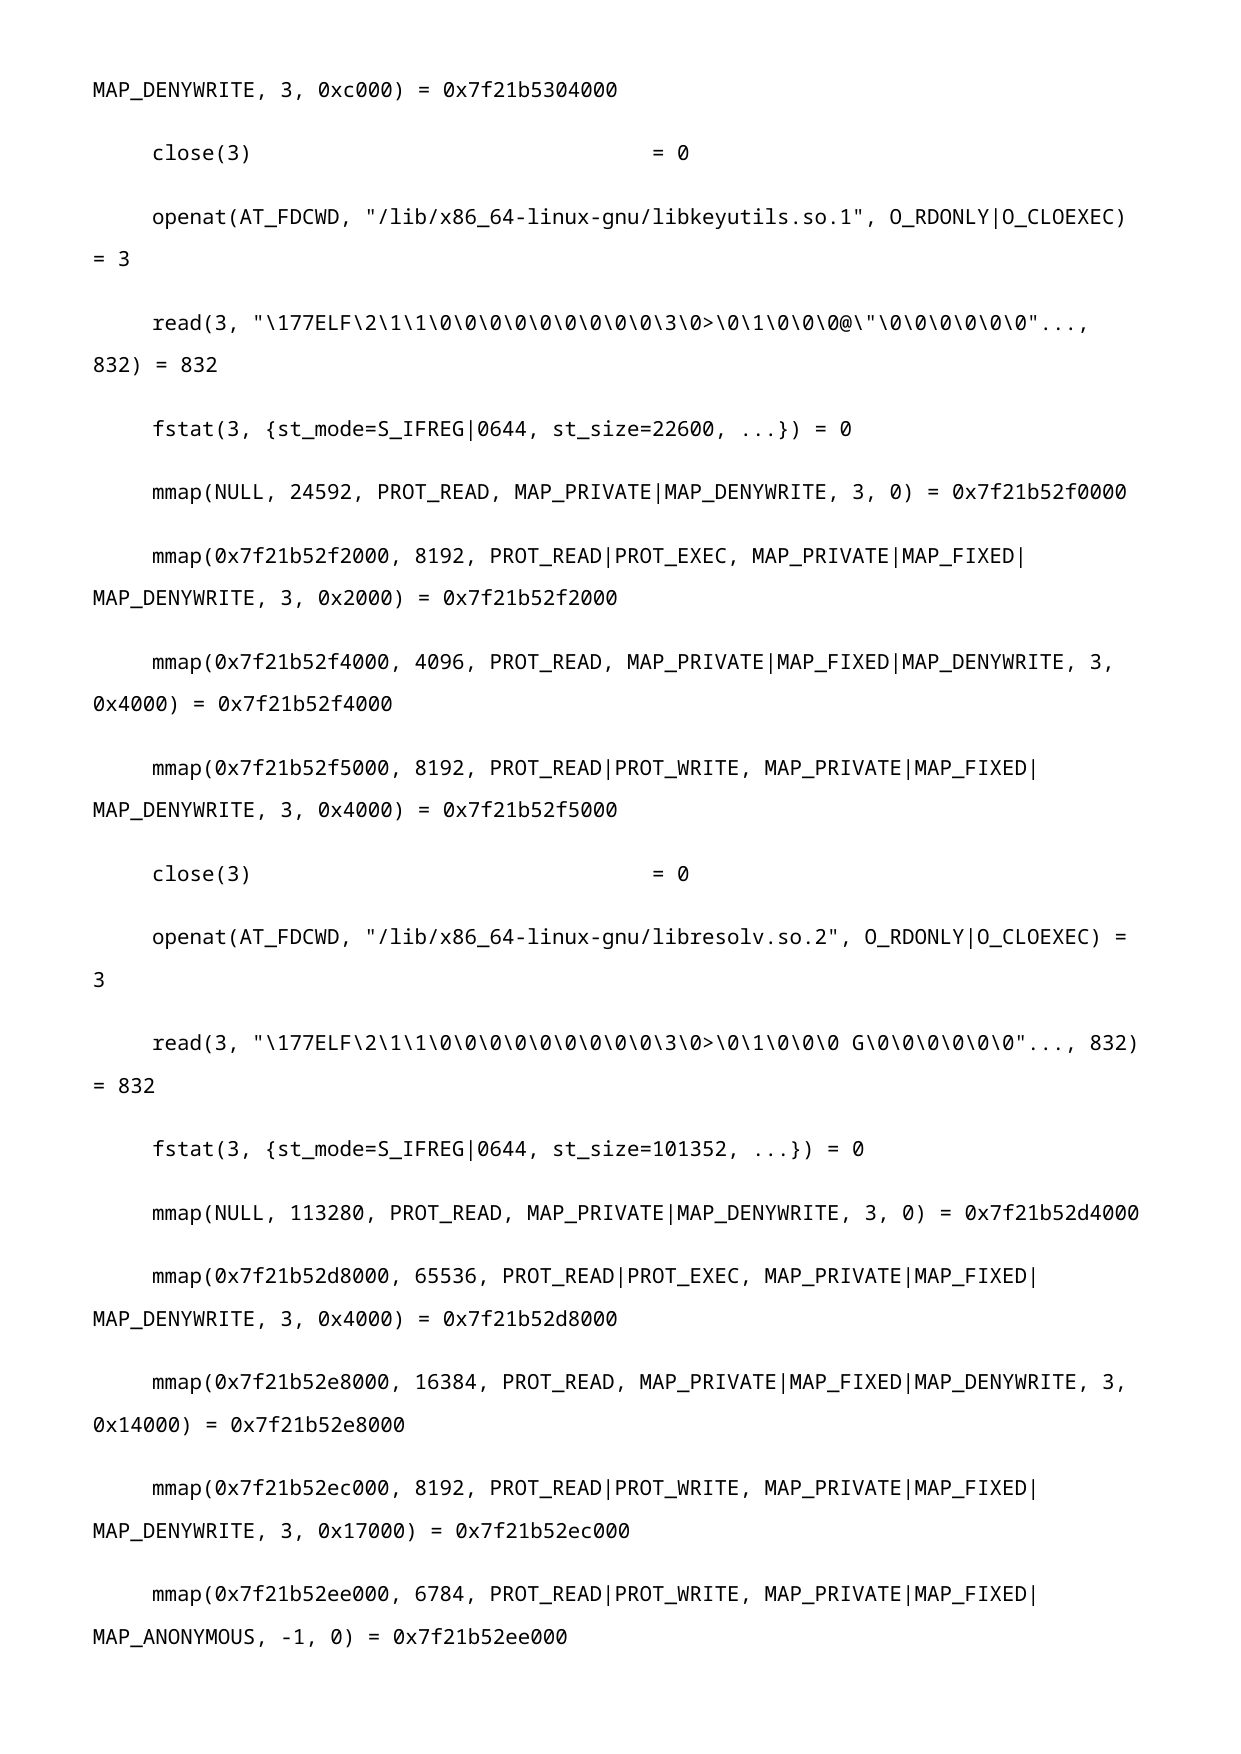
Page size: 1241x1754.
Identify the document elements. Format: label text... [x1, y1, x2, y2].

text fstat(3, {st_mode=S_IFREG|0644, st_size=101352, ...}) = 0 [93, 1134, 1147, 1163]
text mmap(0x7f21b52d8000, 65536, PROT_READ|PROT_EXEC, MAP_PRIVATE|MAP_FIXED|MAP_DENYWRITE, 3, 0x4000) = 0x7f21b52d8000 [93, 1261, 1147, 1332]
text MAP_DENYWRITE, 3, 0xc000) = 0x7f21b5304000 [93, 75, 1147, 103]
text openat(AT_FDCWD, "/lib/x86_64-linux-gnu/libkeyutils.so.1", O_RDONLY|O_CLOEXEC) = 3 [93, 202, 1147, 273]
text mmap(NULL, 113280, PROT_READ, MAP_PRIVATE|MAP_DENYWRITE, 3, 0) = 0x7f21b52d4000 [93, 1198, 1147, 1226]
text mmap(0x7f21b52f2000, 8192, PROT_READ|PROT_EXEC, MAP_PRIVATE|MAP_FIXED|MAP_DENYWRITE, 3, 0x2000) = 0x7f21b52f2000 [93, 541, 1147, 612]
text close(3) = 0 [93, 859, 1147, 887]
text mmap(0x7f21b52e8000, 16384, PROT_READ, MAP_PRIVATE|MAP_FIXED|MAP_DENYWRITE, 3, 0x14000) = 0x7f21b52e8000 [93, 1367, 1147, 1438]
text fstat(3, {st_mode=S_IFREG|0644, st_size=22600, ...}) = 0 [93, 414, 1147, 442]
text close(3) = 0 [93, 138, 1147, 167]
text mmap(0x7f21b52ee000, 6784, PROT_READ|PROT_WRITE, MAP_PRIVATE|MAP_FIXED|MAP_ANONYMOUS, -1, 0) = 0x7f21b52ee000 [93, 1579, 1147, 1651]
text mmap(0x7f21b52ec000, 8192, PROT_READ|PROT_WRITE, MAP_PRIVATE|MAP_FIXED|MAP_DENYWRITE, 3, 0x17000) = 0x7f21b52ec000 [93, 1473, 1147, 1544]
text mmap(0x7f21b52f4000, 4096, PROT_READ, MAP_PRIVATE|MAP_FIXED|MAP_DENYWRITE, 3, 0x4000) = 0x7f21b52f4000 [93, 647, 1147, 718]
text mmap(0x7f21b52f5000, 8192, PROT_READ|PROT_WRITE, MAP_PRIVATE|MAP_FIXED|MAP_DENYWRITE, 3, 0x4000) = 0x7f21b52f5000 [93, 753, 1147, 824]
text read(3, "\177ELF\2\1\1\0\0\0\0\0\0\0\0\0\3\0>\0\1\0\0\0 G\0\0\0\0\0\0"..., 832) = 832 [93, 1028, 1147, 1099]
text mmap(NULL, 24592, PROT_READ, MAP_PRIVATE|MAP_DENYWRITE, 3, 0) = 0x7f21b52f0000 [93, 477, 1147, 506]
text openat(AT_FDCWD, "/lib/x86_64-linux-gnu/libresolv.so.2", O_RDONLY|O_CLOEXEC) = 3 [93, 922, 1147, 993]
text read(3, "\177ELF\2\1\1\0\0\0\0\0\0\0\0\0\3\0>\0\1\0\0\0@\"\0\0\0\0\0\0"..., 832) = 832 [93, 308, 1147, 379]
